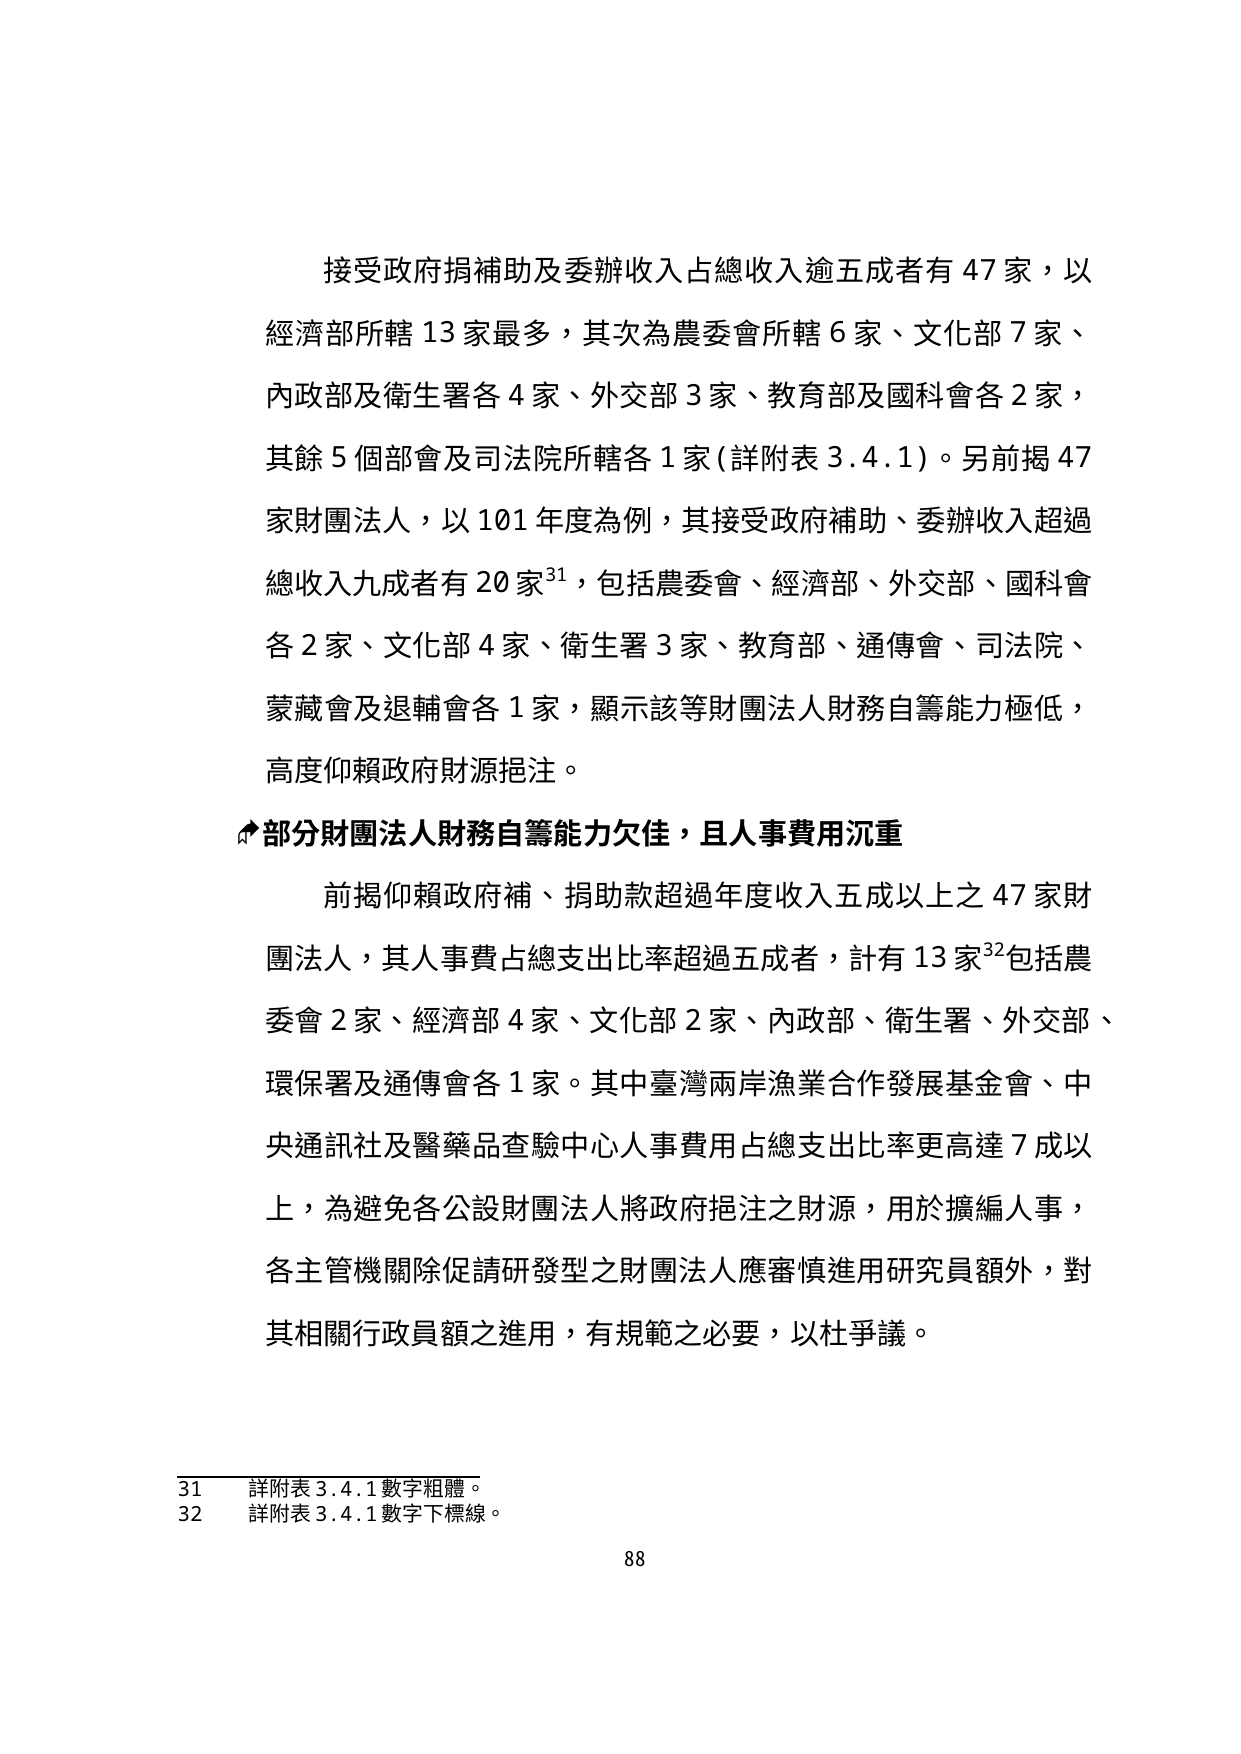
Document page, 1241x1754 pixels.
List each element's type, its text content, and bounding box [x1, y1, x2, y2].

text 接受政府捐補助及委辦收入占總收入逾五成者有47家，以經濟部所轄13家最多，其次為農委會所轄6家、文化部7家、內政部及衛生署各4家、外交部3家、教育部及國科會各2家，其餘5個部會及司法院所轄各1家(詳附表3.4.1)。另前揭47家財團法人，以101年度為例，其接受政府補助、委辦收入超過總收入九成者有20家，包括農委會、經濟部、外交部、國科會各2家、文化部4家、衛生署3家、教育部、通傳會、司法院、蒙藏會及退輔會各1家，顯示該等財團法人財務自籌能力極低，高度仰賴政府財源挹注。 [265, 227, 1093, 790]
text 部分財團法人財務自籌能力欠佳，且人事費用沉重 [236, 790, 1093, 852]
text 前揭仰賴政府補、捐助款超過年度收入五成以上之47家財團法人，其人事費占總支出比率超過五成者，計有13家包括農委會2家、經濟部4家、文化部2家、內政部、衛生署、外交部、環保署及通傳會各1家。其中臺灣兩岸漁業合作發展基金會、中央通訊社及醫藥品查驗中心人事費用占總支出比率更高達7成以上，為避免各公設財團法人將政府挹注之財源，用於擴編人事，各主管機關除促請研發型之財團法人應審慎進用研究員額外，對其相關行政員額之進用，有規範之必要，以杜爭議。 [265, 852, 1093, 1352]
text 詳附表3.4.1數字粗體。 [177, 1477, 1093, 1502]
text 詳附表3.4.1數字下標線。 [177, 1502, 1093, 1527]
